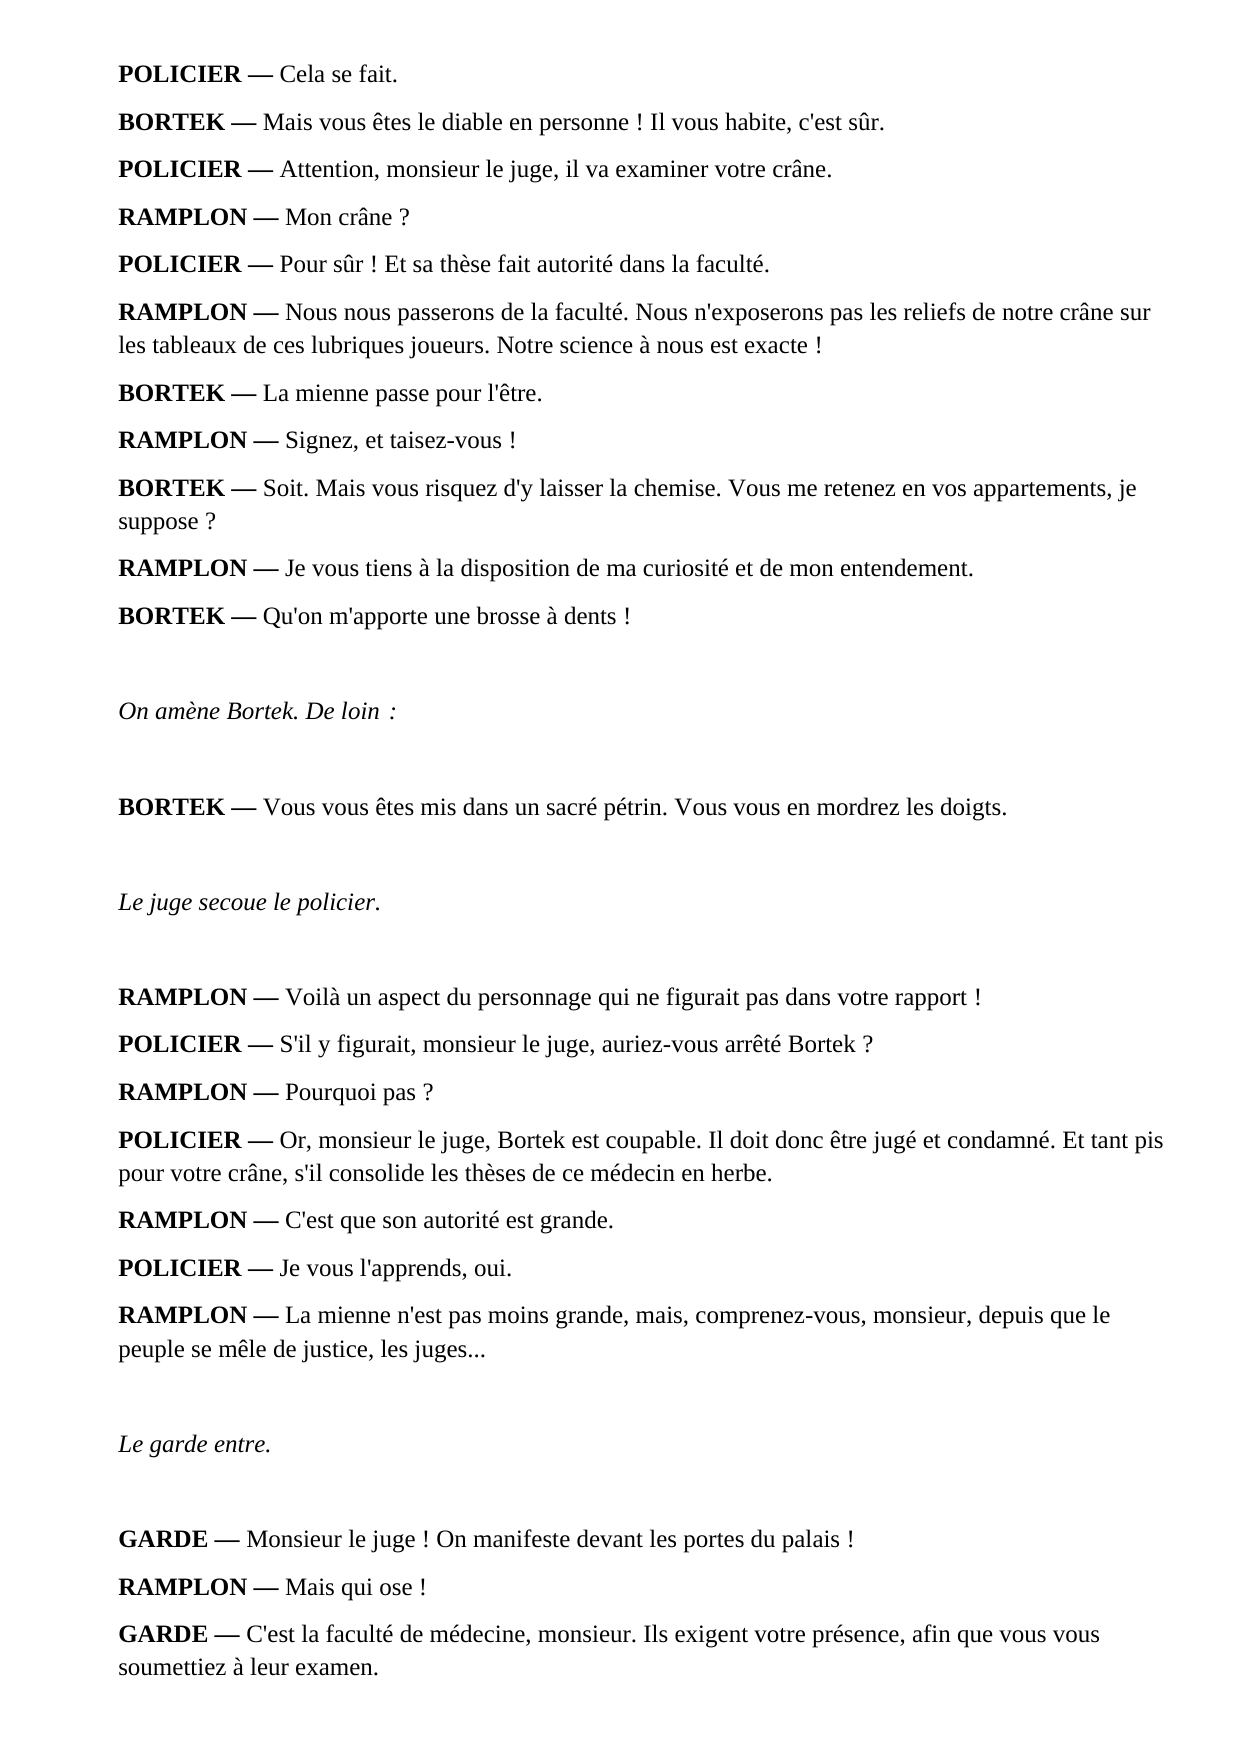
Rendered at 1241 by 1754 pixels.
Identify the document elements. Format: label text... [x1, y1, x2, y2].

text POLICIER — Je vous l'apprends, oui. [118, 1253, 1181, 1282]
text RAMPLON — La mienne n'est pas moins grande, mais, comprenez-vous, monsieur, depuis que le peuple se mêle de justice, les juges... [118, 1301, 1181, 1362]
text POLICIER — Or, monsieur le juge, Bortek est coupable. Il doit donc être jugé et condamné. Et tant pis pour votre crâne, s'il consolide les thèses de ce médecin en herbe. [118, 1125, 1181, 1187]
text Le juge secoue le policier. [118, 887, 1181, 916]
text BORTEK — Mais vous êtes le diable en personne ! Il vous habite, c'est sûr. [118, 107, 1181, 135]
text On amène Bortek. De loin : [118, 696, 1181, 725]
text POLICIER — Pour sûr ! Et sa thèse fait autorité dans la faculté. [118, 249, 1181, 278]
text BORTEK — Qu'on m'apporte une brosse à dents ! [118, 601, 1181, 630]
text RAMPLON — Je vous tiens à la disposition de ma curiosité et de mon entendement. [118, 553, 1181, 582]
text RAMPLON — Pourquoi pas ? [118, 1077, 1181, 1106]
text BORTEK — Soit. Mais vous risquez d'y laisser la chemise. Vous me retenez en vos appartements, je suppose ? [118, 473, 1181, 535]
text BORTEK — Vous vous êtes mis dans un sacré pétrin. Vous vous en mordrez les doigts. [118, 792, 1181, 820]
text RAMPLON — Nous nous passerons de la faculté. Nous n'exposerons pas les reliefs de notre crâne sur les tableaux de ces lubriques joueurs. Notre science à nous est exacte ! [118, 297, 1181, 359]
text POLICIER — S'il y figurait, monsieur le juge, auriez-vous arrêté Bortek ? [118, 1029, 1181, 1058]
text RAMPLON — C'est que son autorité est grande. [118, 1205, 1181, 1234]
text GARDE — Monsieur le juge ! On manifeste devant les portes du palais ! [118, 1524, 1181, 1553]
text RAMPLON — Mais qui ose ! [118, 1572, 1181, 1600]
text POLICIER — Cela se fait. [118, 59, 1181, 88]
text RAMPLON — Voilà un aspect du personnage qui ne figurait pas dans votre rapport ! [118, 982, 1181, 1011]
text GARDE — C'est la faculté de médecine, monsieur. Ils exigent votre présence, afin que vous vous soumettiez à leur examen. [118, 1619, 1181, 1681]
text RAMPLON — Signez, et taisez-vous ! [118, 425, 1181, 454]
text POLICIER — Attention, monsieur le juge, il va examiner votre crâne. [118, 154, 1181, 183]
text RAMPLON — Mon crâne ? [118, 202, 1181, 231]
text BORTEK — La mienne passe pour l'être. [118, 378, 1181, 406]
text Le garde entre. [118, 1429, 1181, 1458]
